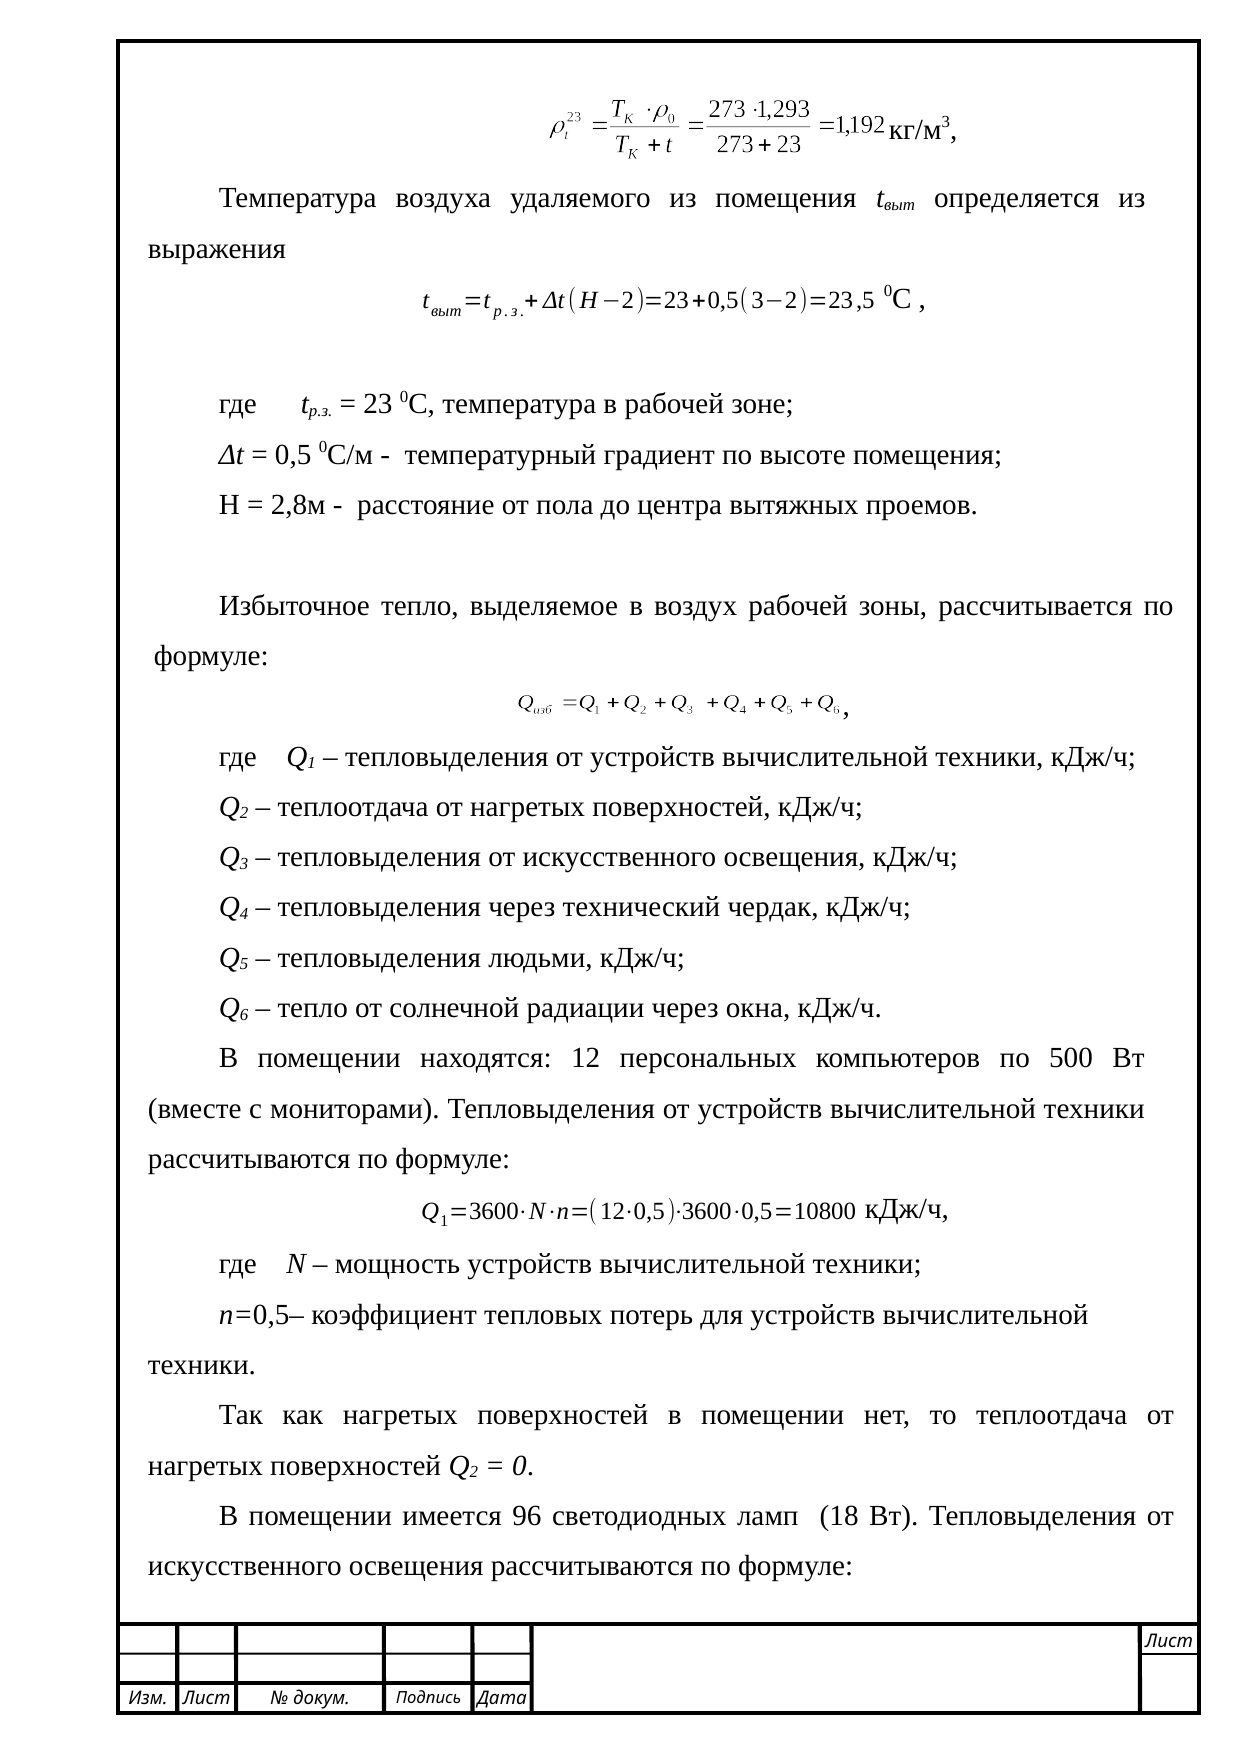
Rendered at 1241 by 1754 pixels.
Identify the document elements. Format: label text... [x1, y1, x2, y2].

text Q6 – тепло от солнечной радиации через окна, кДж/ч. [153, 990, 1175, 1024]
text В помещении имеется 96 светодиодных ламп (18 Вт). Тепловыделения от искусственного освещения рассчитываются по формуле: [148, 1498, 1175, 1582]
text Q2 – теплоотдача от нагретых поверхностей, кДж/ч; [153, 789, 1175, 822]
text где N – мощность устройств вычислительной техники; [148, 1246, 1175, 1280]
text Δt = 0,5 0С/м - температурный градиент по высоте помещения; [148, 437, 1175, 470]
text где tр.з. = 23 0С, температура в рабочей зоне; [148, 386, 1175, 420]
text H = 2,8м - расстояние от пола до центра вытяжных проемов. [153, 487, 1175, 521]
text В помещении находятся: 12 персональных компьютеров по 500 Вт (вместе с мониторами). Тепловыделения от устройств вычислительной техники рассчитываются по формуле: [148, 1041, 1146, 1175]
text кДж/ч, [148, 1191, 1146, 1230]
text Q4 – тепловыделения через технический чердак, кДж/ч; [153, 889, 1175, 923]
text Температура воздуха удаляемого из помещения tвыт определяется из выражения [148, 181, 1146, 264]
text , [148, 688, 1146, 722]
text Избыточное тепло, выделяемое в воздух рабочей зоны, рассчитывается по формуле: [153, 588, 1175, 672]
text n=0,5– коэффициент тепловых потерь для устройств вычислительной техники. [148, 1297, 1175, 1381]
text где Q1 – тепловыделения от устройств вычислительной техники, кДж/ч; [153, 739, 1175, 772]
text Так как нагретых поверхностей в помещении нет, то теплоотдача от нагретых поверхностей Q2 = 0. [148, 1397, 1175, 1481]
text Q3 – тепловыделения от искусственного освещения, кДж/ч; [153, 839, 1175, 873]
text кг/м3, [120, 94, 1146, 164]
text Q5 – тепловыделения людьми, кДж/ч; [153, 940, 1175, 973]
text 0С , [120, 281, 1175, 319]
